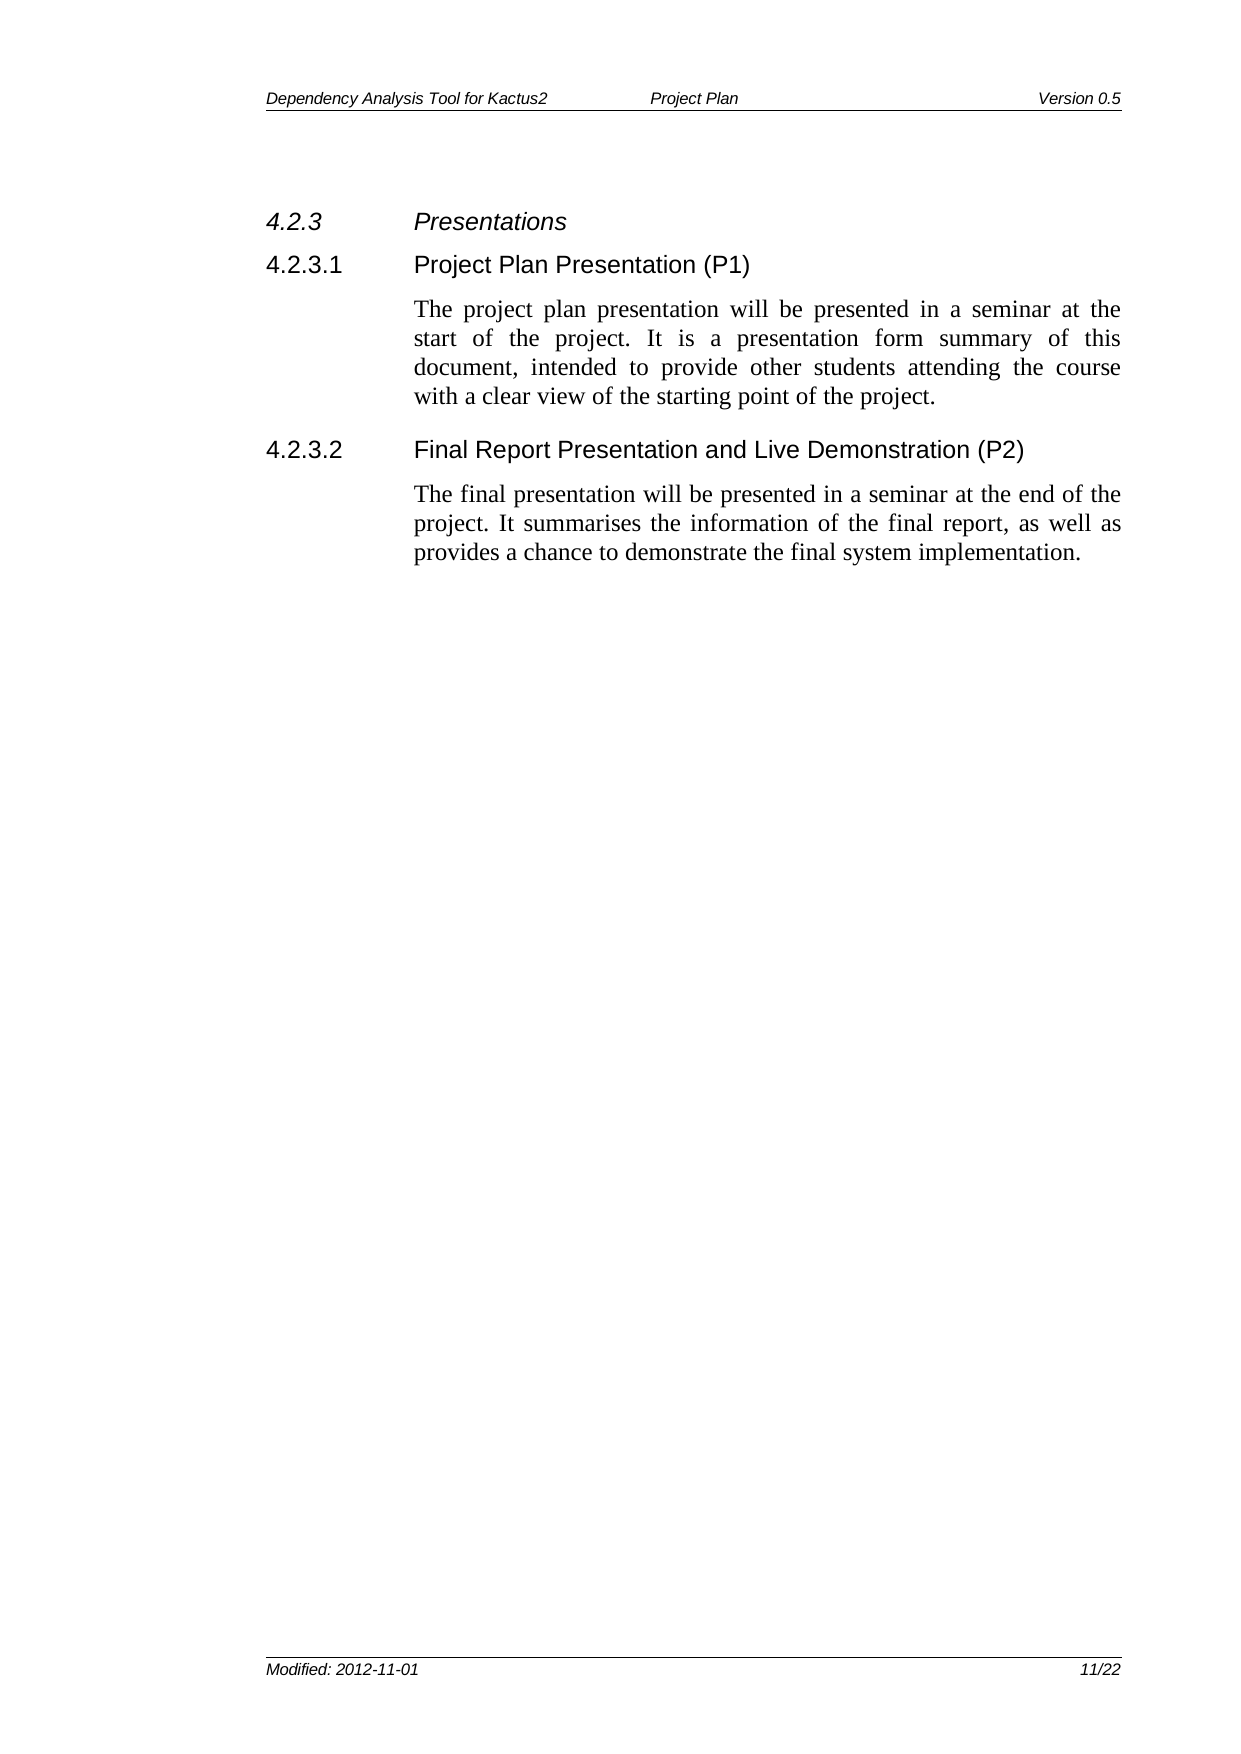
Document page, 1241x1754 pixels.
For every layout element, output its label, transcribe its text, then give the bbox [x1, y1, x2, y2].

subtitle Project Plan Presentation (P1) [266, 250, 1122, 279]
text The final presentation will be presented in a seminar at the end of the project. It summarises the information of the final report, as well as provides a chance to demonstrate the final system implementation. [413, 478, 1122, 566]
subtitle Presentations [266, 207, 1122, 236]
text The project plan presentation will be presented in a seminar at the start of the project. It is a presentation form summary of this document, intended to provide other students attending the course with a clear view of the starting point of the project. [413, 294, 1122, 410]
subtitle Final Report Presentation and Live Demonstration (P2) [266, 435, 1122, 464]
